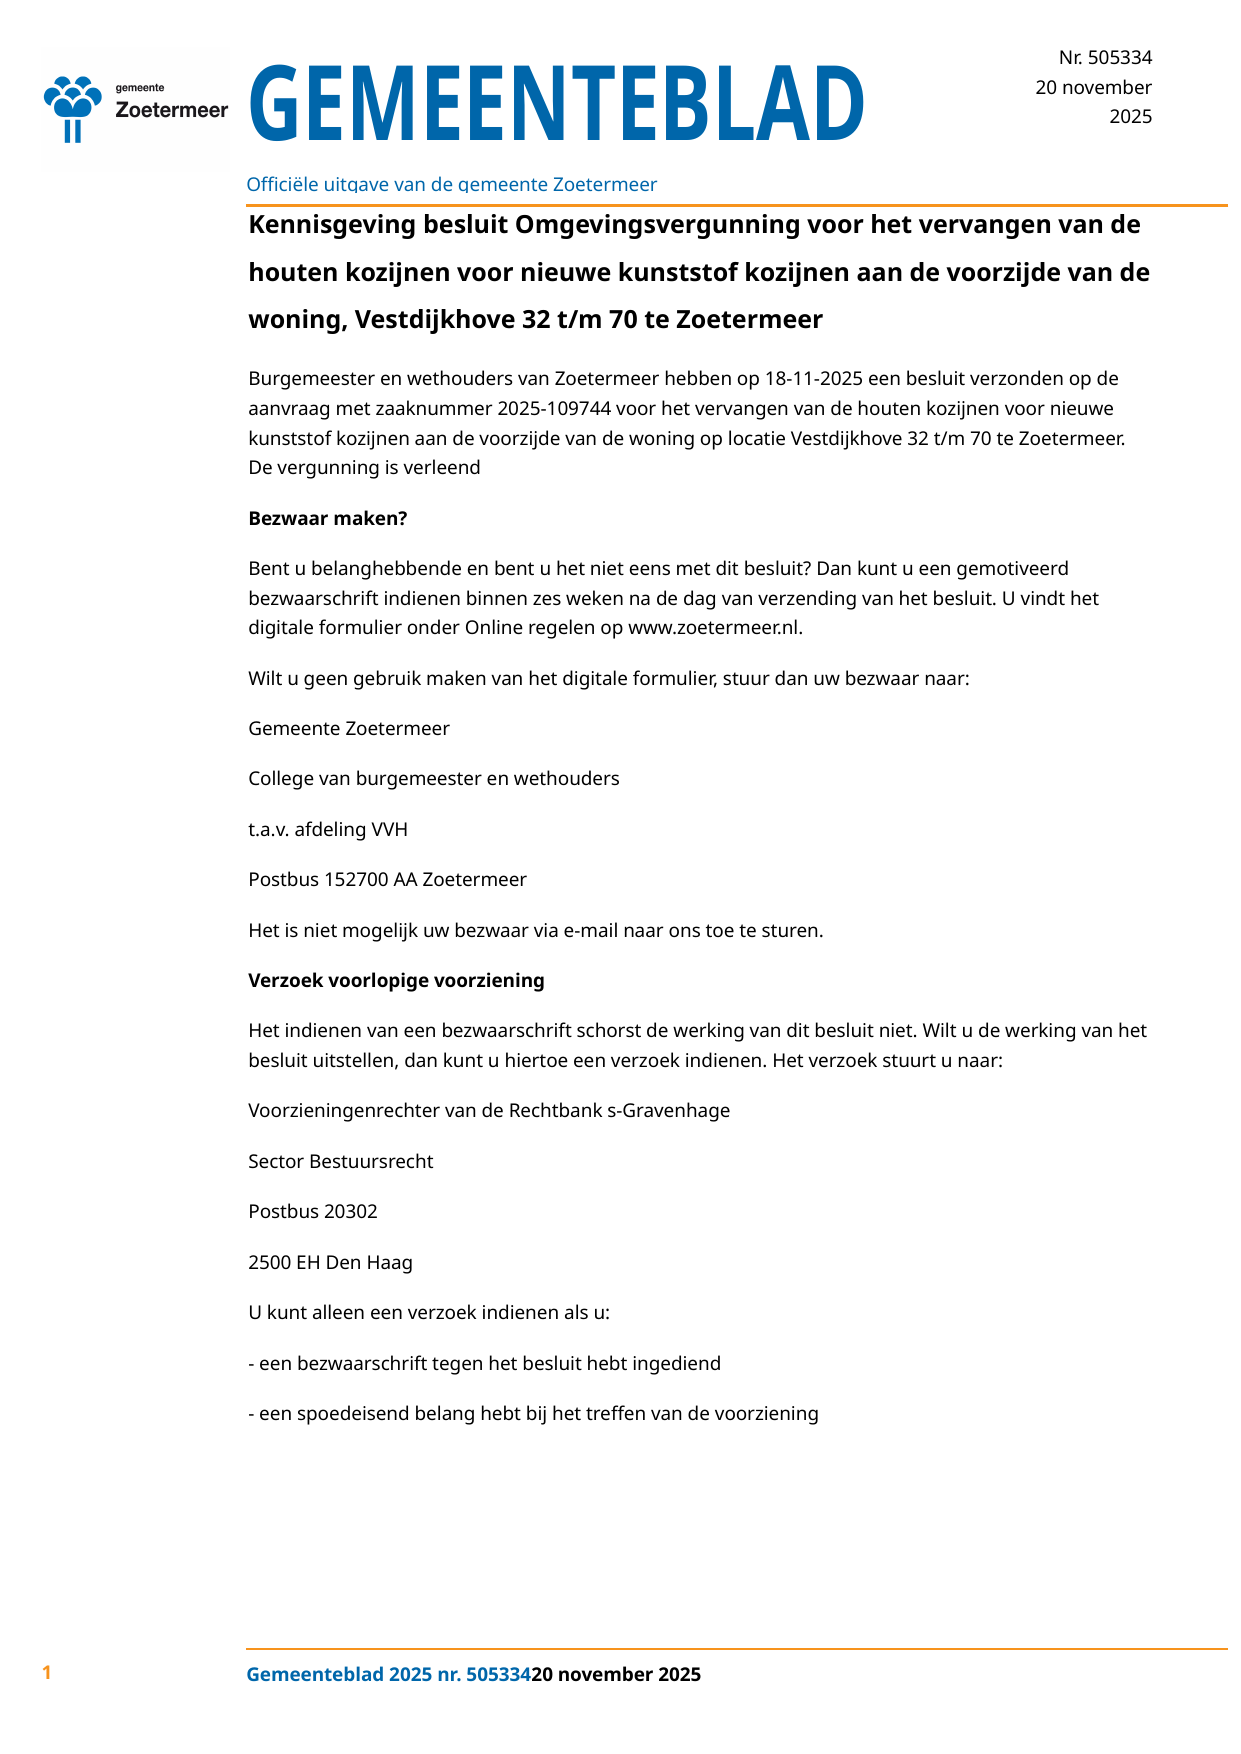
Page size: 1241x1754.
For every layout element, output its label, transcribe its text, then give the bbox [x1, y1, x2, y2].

text Postbus 152700 AA Zoetermeer [248, 866, 1152, 892]
text U kunt alleen een verzoek indienen als u: [248, 1299, 1152, 1325]
text Burgemeester en wethouders van Zoetermeer hebben op 18-11-2025 een besluit verzonden op de aanvraag met zaaknummer 2025-109744 voor het vervangen van de houten kozijnen voor nieuwe kunststof kozijnen aan de voorzijde van de woning op locatie Vestdijkhove 32 t/m 70 te Zoetermeer. De vergunning is verleend [248, 366, 1152, 480]
text Sector Bestuursrecht [248, 1148, 1152, 1174]
text Kennisgeving besluit Omgevingsvergunning voor het vervangen van de houten kozijnen voor nieuwe kunststof kozijnen aan de voorzijde van de woning, Vestdijkhove 32 t/m 70 te Zoetermeer [248, 207, 1152, 336]
text Postbus 20302 [248, 1198, 1152, 1224]
text Voorzieningenrechter van de Rechtbank s-Gravenhage [248, 1098, 1152, 1123]
text - een spoedeisend belang hebt bij het treffen van de voorziening [248, 1400, 1152, 1426]
text Verzoek voorlopige voorziening [248, 967, 1152, 993]
text Het is niet mogelijk uw bezwaar via e-mail naar ons toe te sturen. [248, 917, 1152, 942]
text Bezwaar maken? [248, 505, 1152, 530]
text Wilt u geen gebruik maken van het digitale formulier, stuur dan uw bezwaar naar: [248, 665, 1152, 690]
text t.a.v. afdeling VVH [248, 816, 1152, 842]
text - een bezwaarschrift tegen het besluit hebt ingediend [248, 1350, 1152, 1375]
text Bent u belanghebbende en bent u het niet eens met dit besluit? Dan kunt u een gemotiveerd bezwaarschrift indienen binnen zes weken na de dag van verzending van het besluit. U vindt het digitale formulier onder Online regelen op www.zoetermeer.nl. [248, 555, 1152, 640]
text 2500 EH Den Haag [248, 1249, 1152, 1274]
picture [41, 47, 231, 172]
text Het indienen van een bezwaarschrift schorst de werking van dit besluit niet. Wilt u de werking van het besluit uitstellen, dan kunt u hiertoe een verzoek indienen. Het verzoek stuurt u naar: [248, 1018, 1152, 1073]
text College van burgemeester en wethouders [248, 766, 1152, 791]
text Gemeente Zoetermeer [248, 715, 1152, 741]
